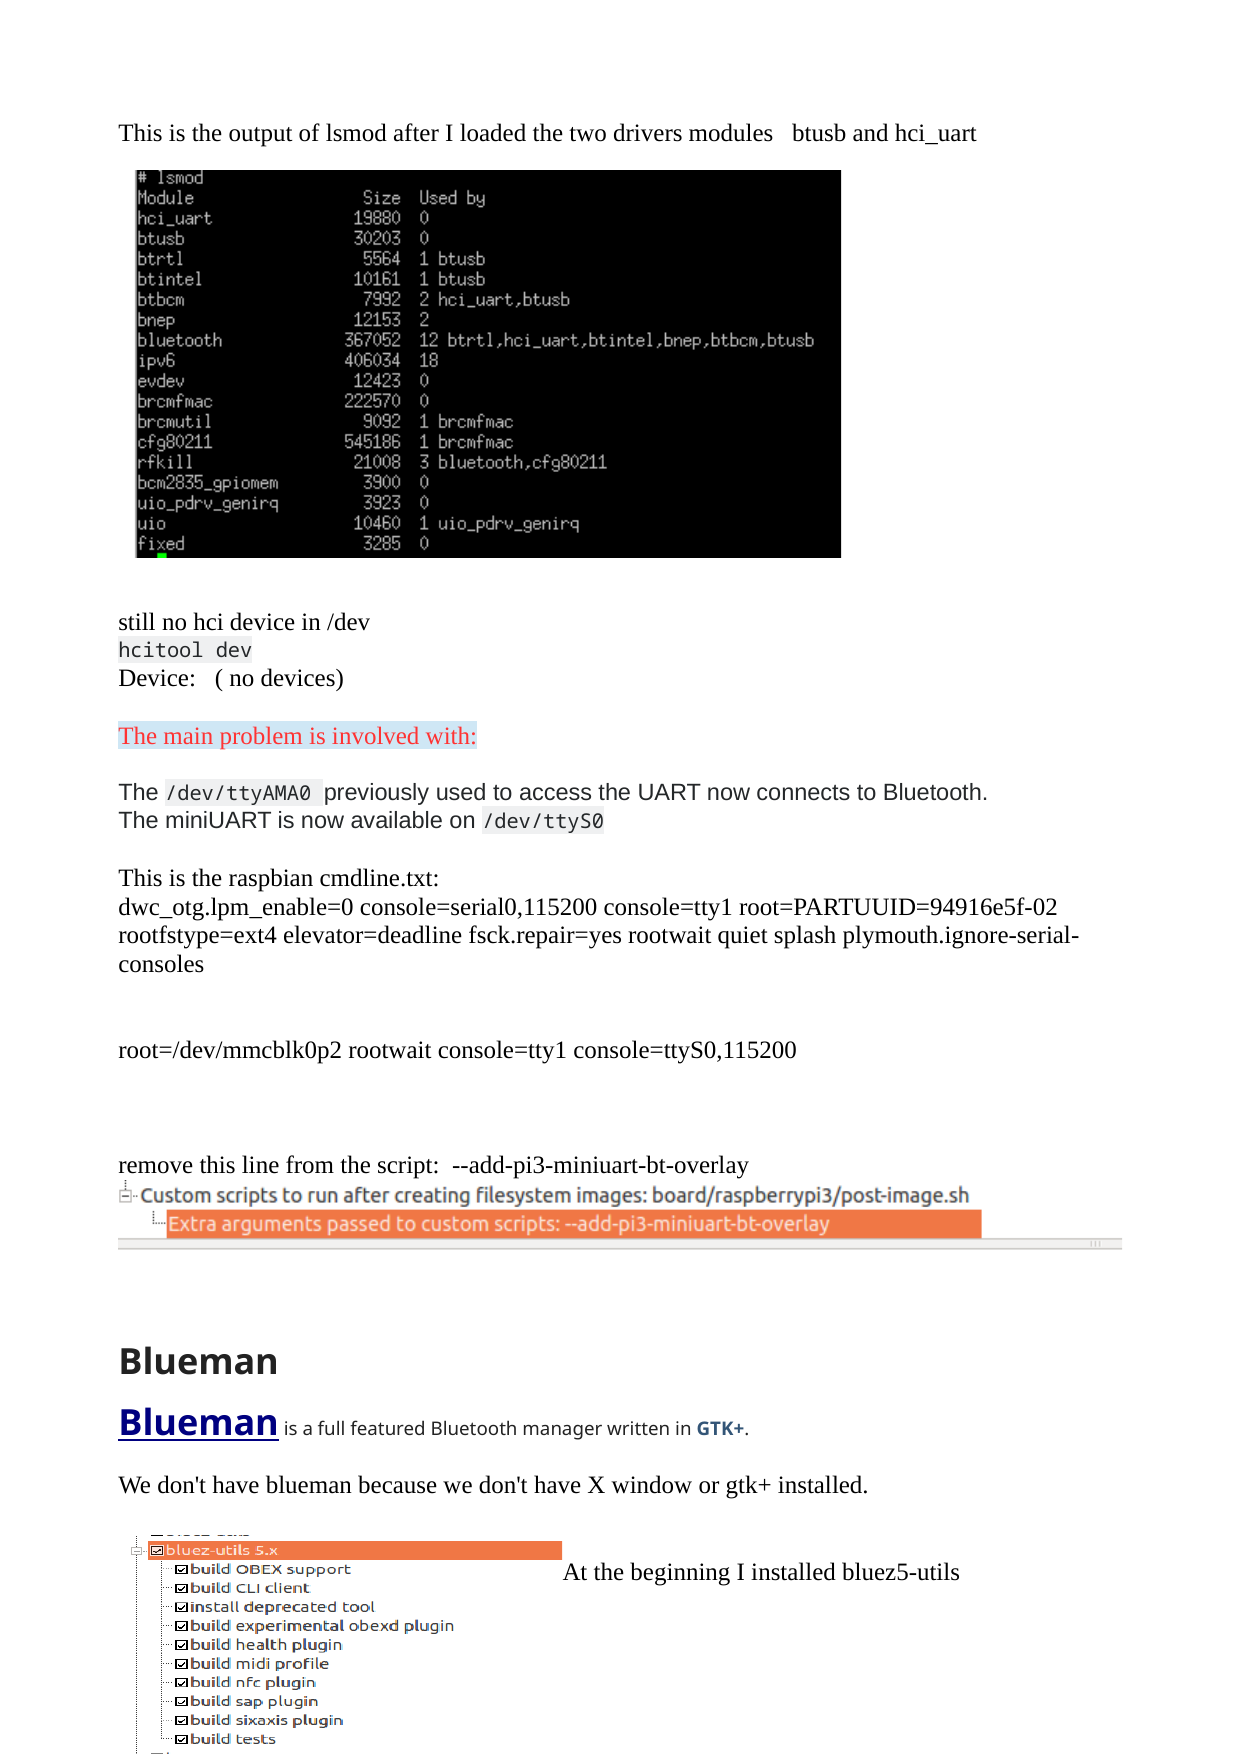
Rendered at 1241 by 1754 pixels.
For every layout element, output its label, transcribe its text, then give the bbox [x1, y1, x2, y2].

text root=/dev/mmcblk0p2 rootwait console=tty1 console=ttyS0,115200 [118, 1035, 1122, 1064]
text Blueman is a full featured Bluetooth manager written in GTK+. [118, 1397, 1122, 1446]
picture [118, 1180, 1123, 1254]
text We don't have blueman because we don't have X window or gtk+ installed. [118, 1471, 1122, 1499]
text dwc_otg.lpm_enable=0 console=serial0,115200 console=tty1 root=PARTUUID=94916e5f-02 rootfstype=ext4 elevator=deadline fsck.repair=yes rootwait quiet splash plymouth.ignore-serial-consoles [118, 892, 1122, 978]
subtitle Blueman [118, 1336, 1122, 1385]
text This is the raspbian cmdline.txt: [118, 863, 1122, 892]
text hcitool dev [118, 636, 1122, 663]
text This is the output of lsmod after I loaded the two drivers modules btusb and hci_uart [118, 118, 1122, 147]
text still no hci device in /dev [118, 607, 1122, 636]
picture [134, 170, 842, 558]
picture [128, 1535, 563, 1754]
text At the beginning I installed bluez5-utils [563, 1557, 1122, 1586]
text The main problem is involved with: [118, 721, 1122, 749]
text The /dev/ttyAMA0 previously used to access the UART now connects to Bluetooth. The miniUART is now available on /dev/ttyS0 [118, 778, 1122, 834]
text remove this line from the script: --add-pi3-miniuart-bt-overlay [118, 1150, 1122, 1179]
text Device: ( no devices) [118, 663, 1122, 692]
